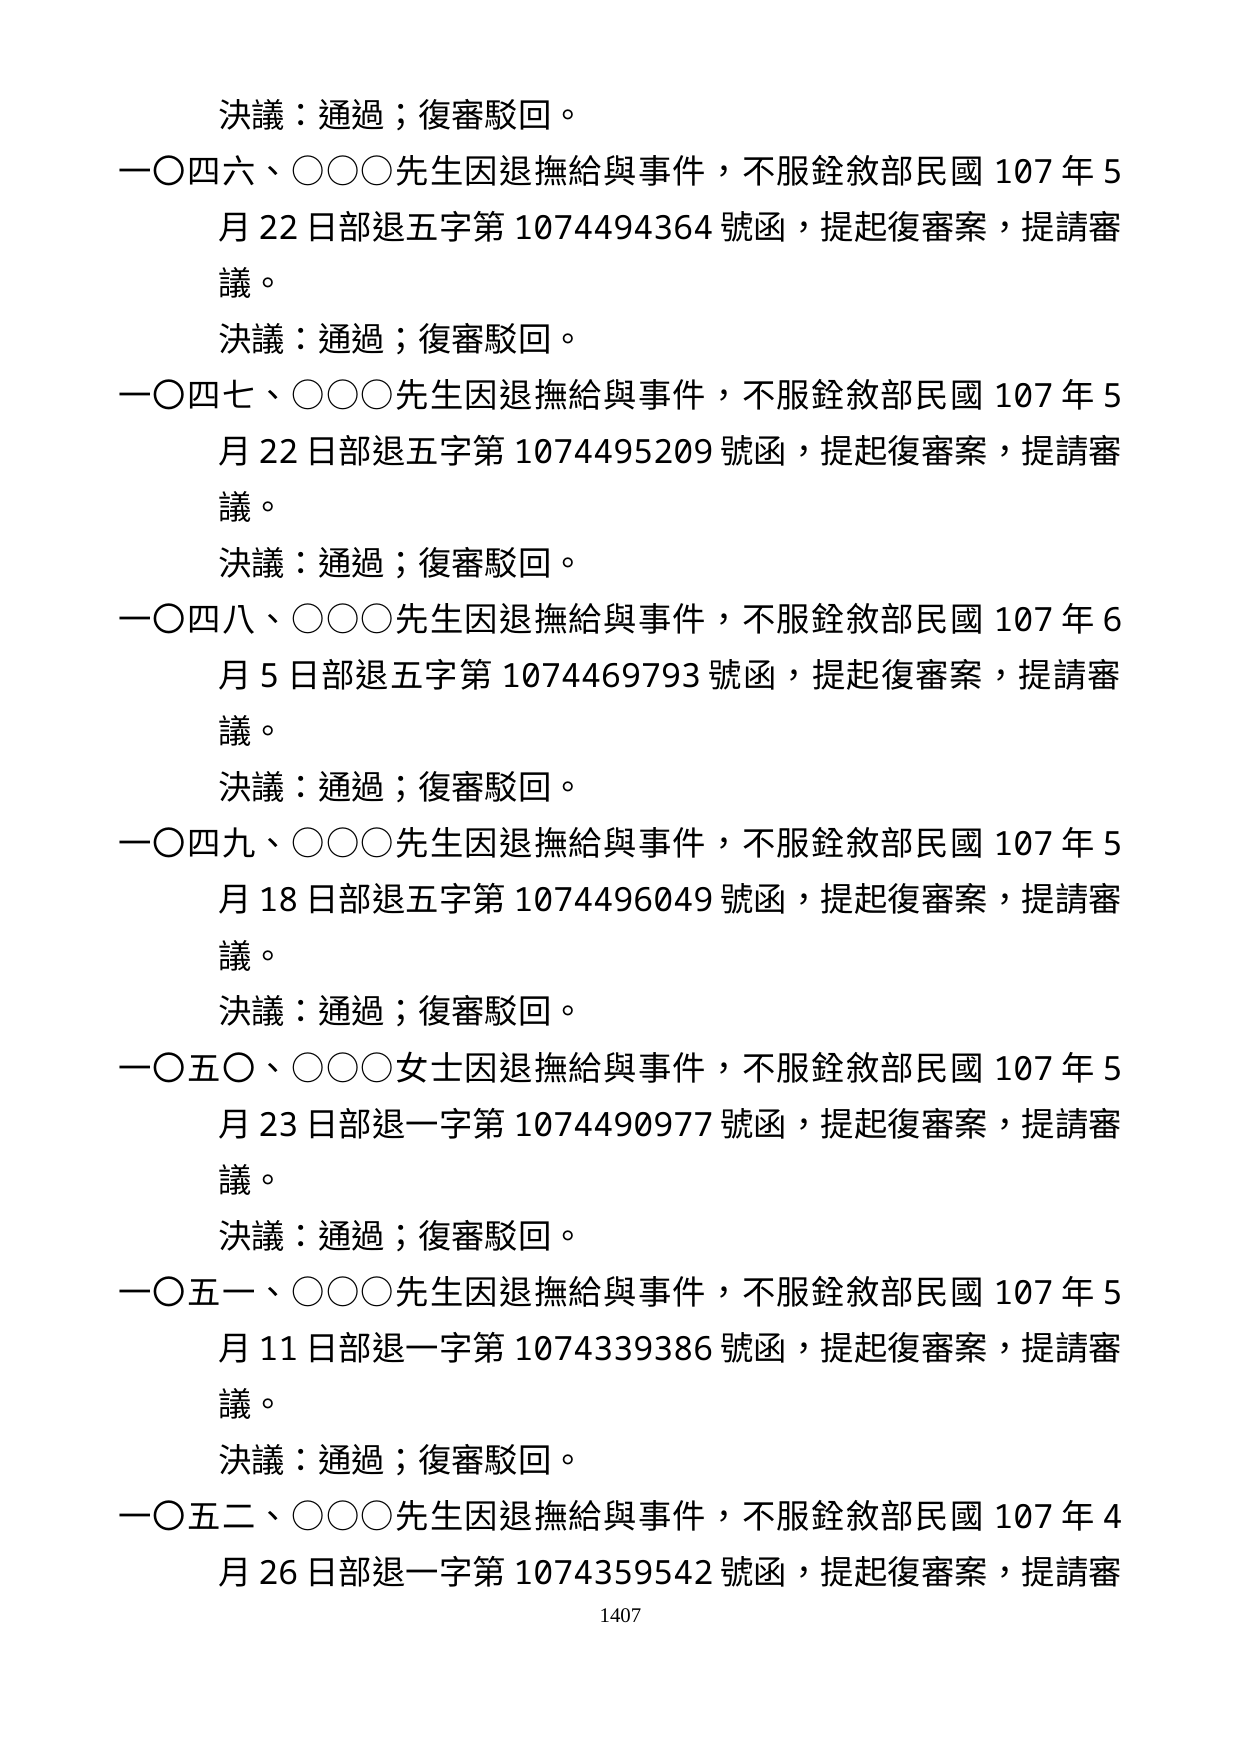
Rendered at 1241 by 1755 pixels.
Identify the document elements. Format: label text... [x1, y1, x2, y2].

text 一〇五〇、○○○女士因退撫給與事件，不服銓敘部民國107年5月23日部退一字第1074490977號函，提起復審案，提請審議。 [118, 1041, 1122, 1202]
text 一〇五二、○○○先生因退撫給與事件，不服銓敘部民國107年4月26日部退一字第1074359542號函，提起復審案，提請審 [118, 1489, 1122, 1594]
text 決議：通過；復審駁回。 [218, 1209, 1122, 1258]
text 一〇四七、○○○先生因退撫給與事件，不服銓敘部民國107年5月22日部退五字第1074495209號函，提起復審案，提請審議。 [118, 369, 1122, 529]
text 一〇四六、○○○先生因退撫給與事件，不服銓敘部民國107年5月22日部退五字第1074494364號函，提起復審案，提請審議。 [118, 144, 1122, 305]
text 決議：通過；復審駁回。 [218, 985, 1122, 1033]
text 一〇四八、○○○先生因退撫給與事件，不服銓敘部民國107年6月5日部退五字第1074469793號函，提起復審案，提請審議。 [118, 593, 1122, 753]
text 決議：通過；復審駁回。 [218, 89, 1122, 137]
text 決議：通過；復審駁回。 [218, 1434, 1122, 1482]
text 決議：通過；復審駁回。 [218, 761, 1122, 809]
text 決議：通過；復審駁回。 [218, 313, 1122, 361]
text 一〇五一、○○○先生因退撫給與事件，不服銓敘部民國107年5月11日部退一字第1074339386號函，提起復審案，提請審議。 [118, 1265, 1122, 1426]
text 一〇四九、○○○先生因退撫給與事件，不服銓敘部民國107年5月18日部退五字第1074496049號函，提起復審案，提請審議。 [118, 817, 1122, 978]
text 決議：通過；復審駁回。 [218, 537, 1122, 585]
